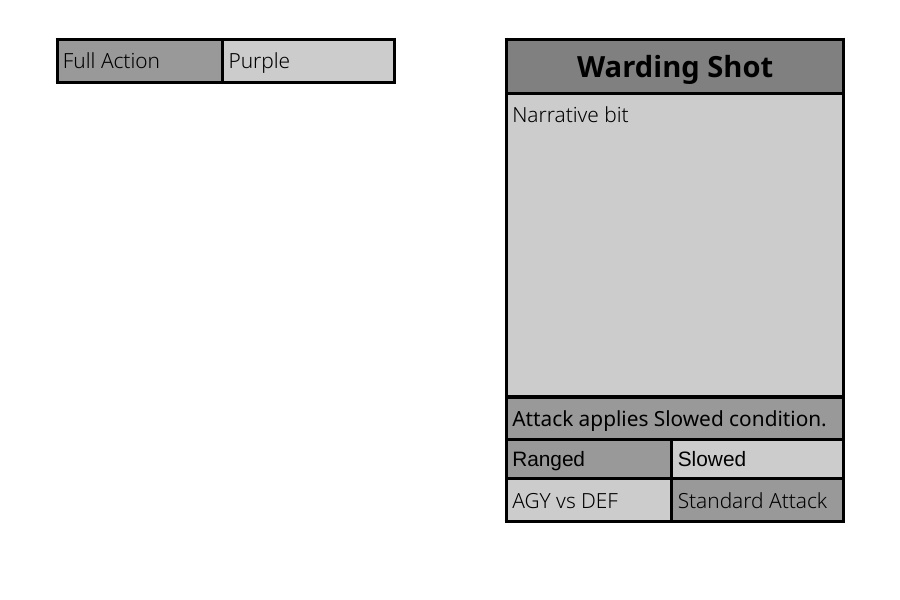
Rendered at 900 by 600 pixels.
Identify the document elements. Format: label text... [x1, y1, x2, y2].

table_cell Full Action [59, 41, 221, 81]
table_cell Ranged [508, 441, 670, 477]
table_cell AGY vs DEF [508, 480, 670, 520]
table_cell Narrative bit [508, 95, 842, 395]
table_cell Standard Attack [673, 480, 842, 520]
table_cell Slowed [673, 441, 842, 477]
table_cell Attack applies Slowed condition. [508, 399, 842, 438]
table_header Warding Shot [508, 41, 842, 92]
table_cell Purple [224, 41, 393, 81]
